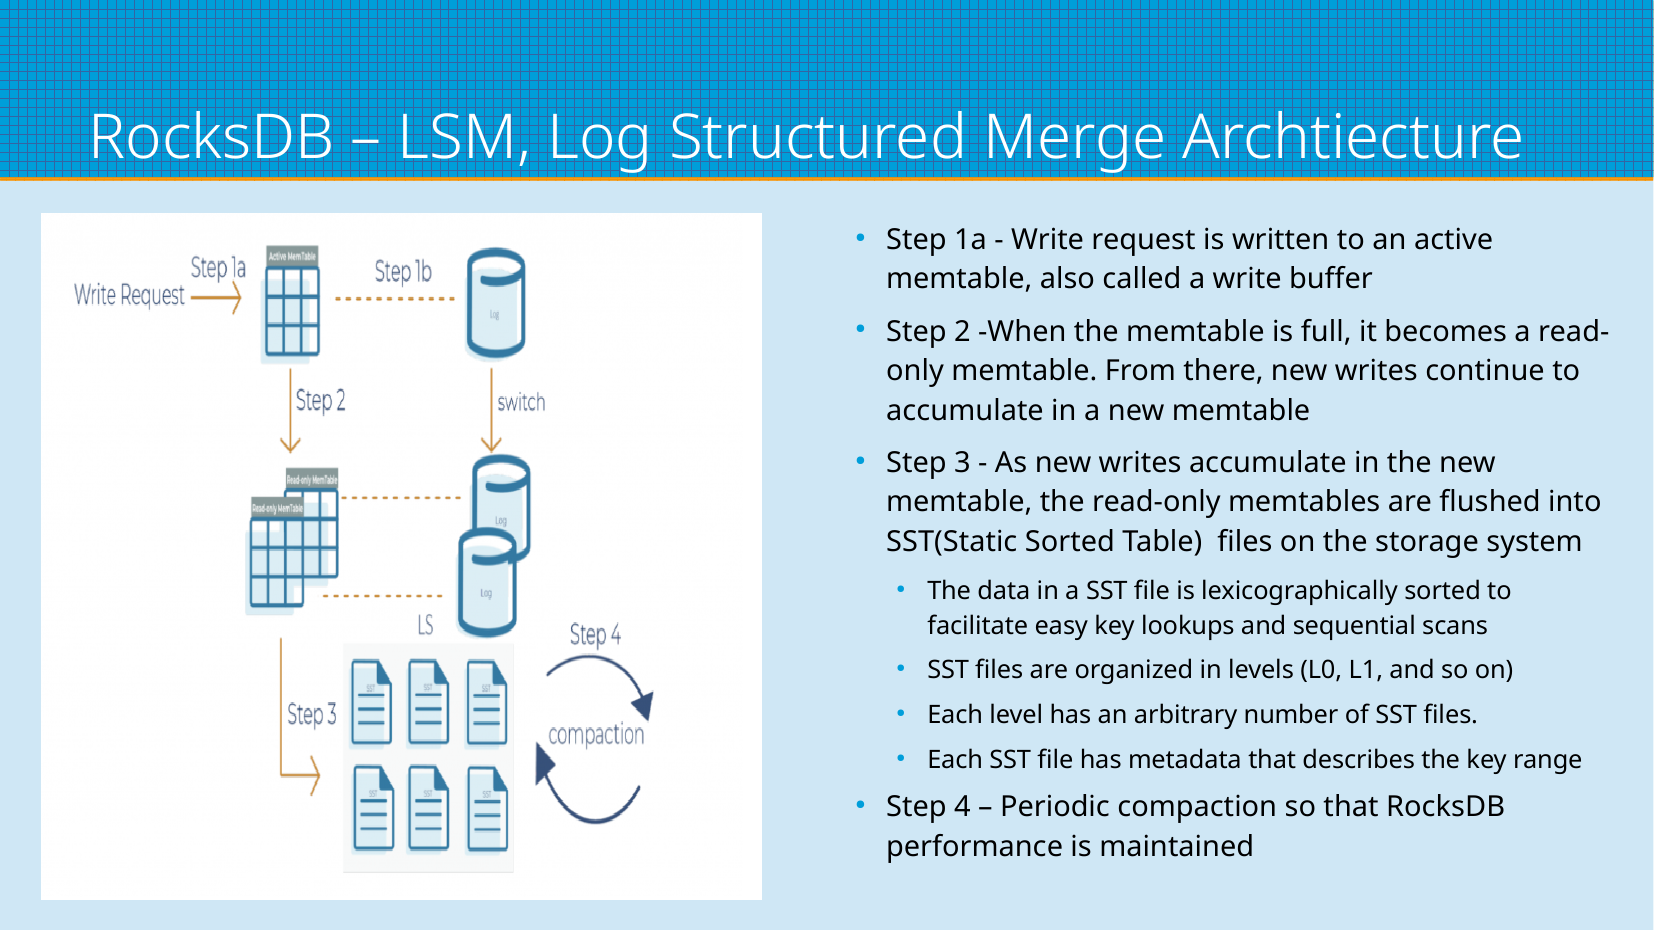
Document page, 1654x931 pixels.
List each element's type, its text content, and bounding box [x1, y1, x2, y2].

list Step 1a - Write request is written to an active memtable, also called a write buffer Step 2 -When the memtable is full, it becomes a read-only memtable. From there, new writes continue to accumulate in a new memtable Step 3 - As new writes accumulate in the new memtable, the read-only memtables are flushed into SST(Static Sorted Table) files on the storage system The data in a SST file is lexicographically sorted to facilitate easy key lookups and sequential scans SST files are organized in levels (L0, L1, and so on) Each level has an arbitrary number of SST files. Each SST file has metadata that describes the key range Step 4 – Periodic compaction so that RocksDB performance is maintained [845, 218, 1613, 925]
picture [41, 213, 762, 901]
title RocksDB – LSM, Log Structured Merge Archtiecture [88, 14, 1565, 178]
